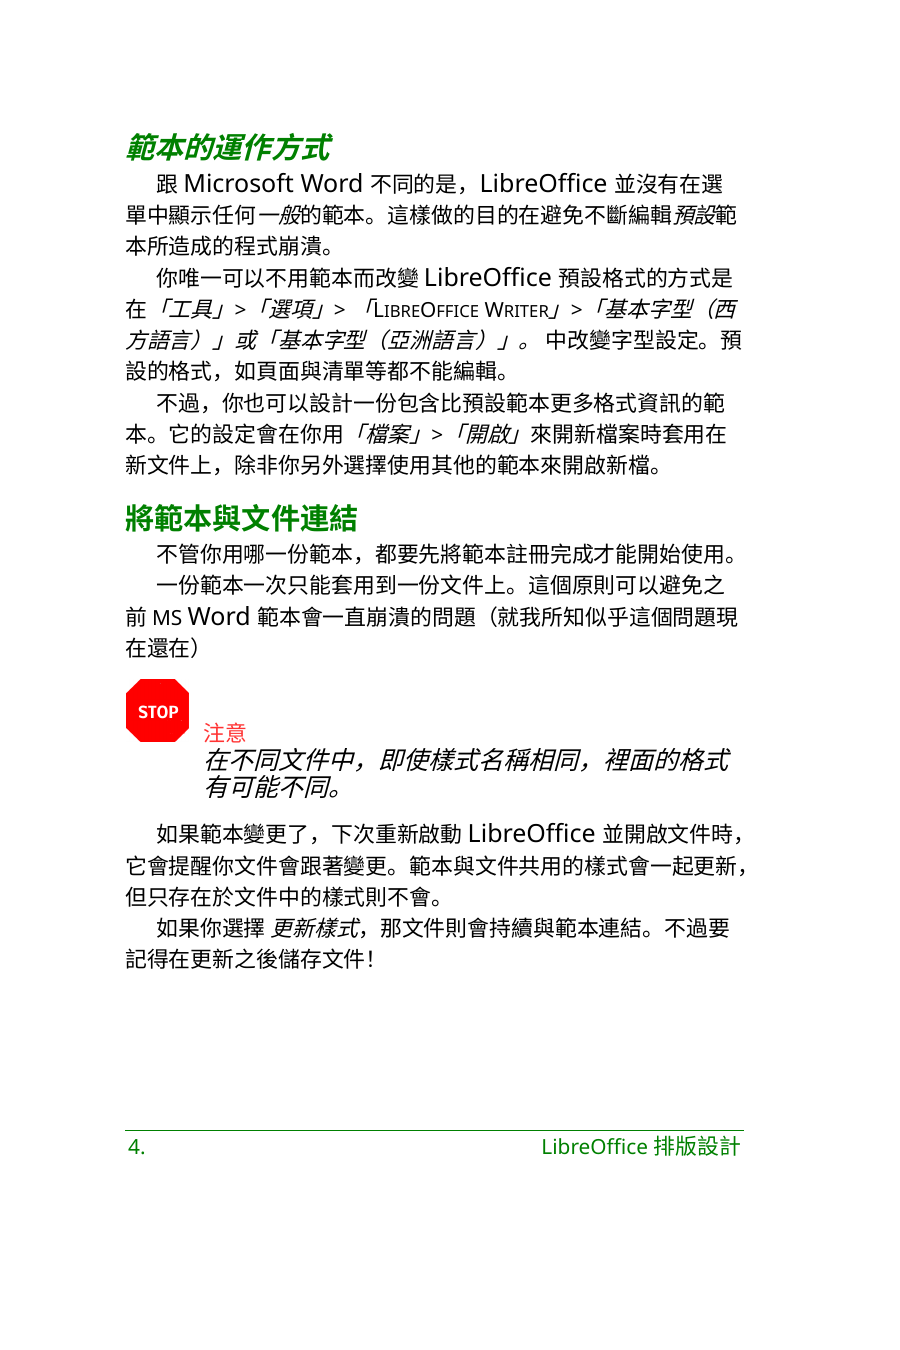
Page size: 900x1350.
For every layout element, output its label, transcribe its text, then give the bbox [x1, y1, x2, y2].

text 一份範本一次只能套用到一份文件上。這個原則可以避免之前 MS Word 範本會一直崩潰的問題（就我所知似乎這個問題現在還在） [125, 569, 744, 663]
text 如果範本變更了，下次重新啟動 LibreOffice 並開啟文件時，它會提醒你文件會跟著變更。範本與文件共用的樣式會一起更新，但只存在於文件中的樣式則不會。 [125, 818, 744, 912]
list 注意 [125, 678, 744, 748]
text 在不同文件中，即使樣式名稱相同，裡面的格式有可能不同。 [203, 748, 744, 802]
text 不過，你也可以設計一份包含比預設範本更多格式資訊的範本。它的設定會在你用「檔案」>「開啟」來開新檔案時套用在新文件上，除非你另外選擇使用其他的範本來開啟新檔。 [125, 386, 744, 480]
text 跟 Microsoft Word 不同的是，LibreOffice 並沒有在選單中顯示任何一般的範本。這樣做的目的在避免不斷編輯預設範本所造成的程式崩潰。 [125, 167, 744, 261]
subtitle 範本的運作方式 [125, 125, 744, 167]
subtitle 將範本與文件連結 [125, 495, 744, 538]
text 如果你選擇 更新樣式，那文件則會持續與範本連結。不過要記得在更新之後儲存文件！ [125, 912, 744, 974]
picture [126, 679, 189, 742]
text 你唯一可以不用範本而改變 LibreOffice 預設格式的方式是在「工具」>「選項」> 「LibreOffice Writer」>「基本字型（西方語言）」或「基本字型（亞洲語言）」。 中改變字型設定。預設的格式，如頁面與清單等都不能編輯。 [125, 261, 744, 386]
text 不管你用哪一份範本，都要先將範本註冊完成才能開始使用。 [125, 538, 744, 569]
